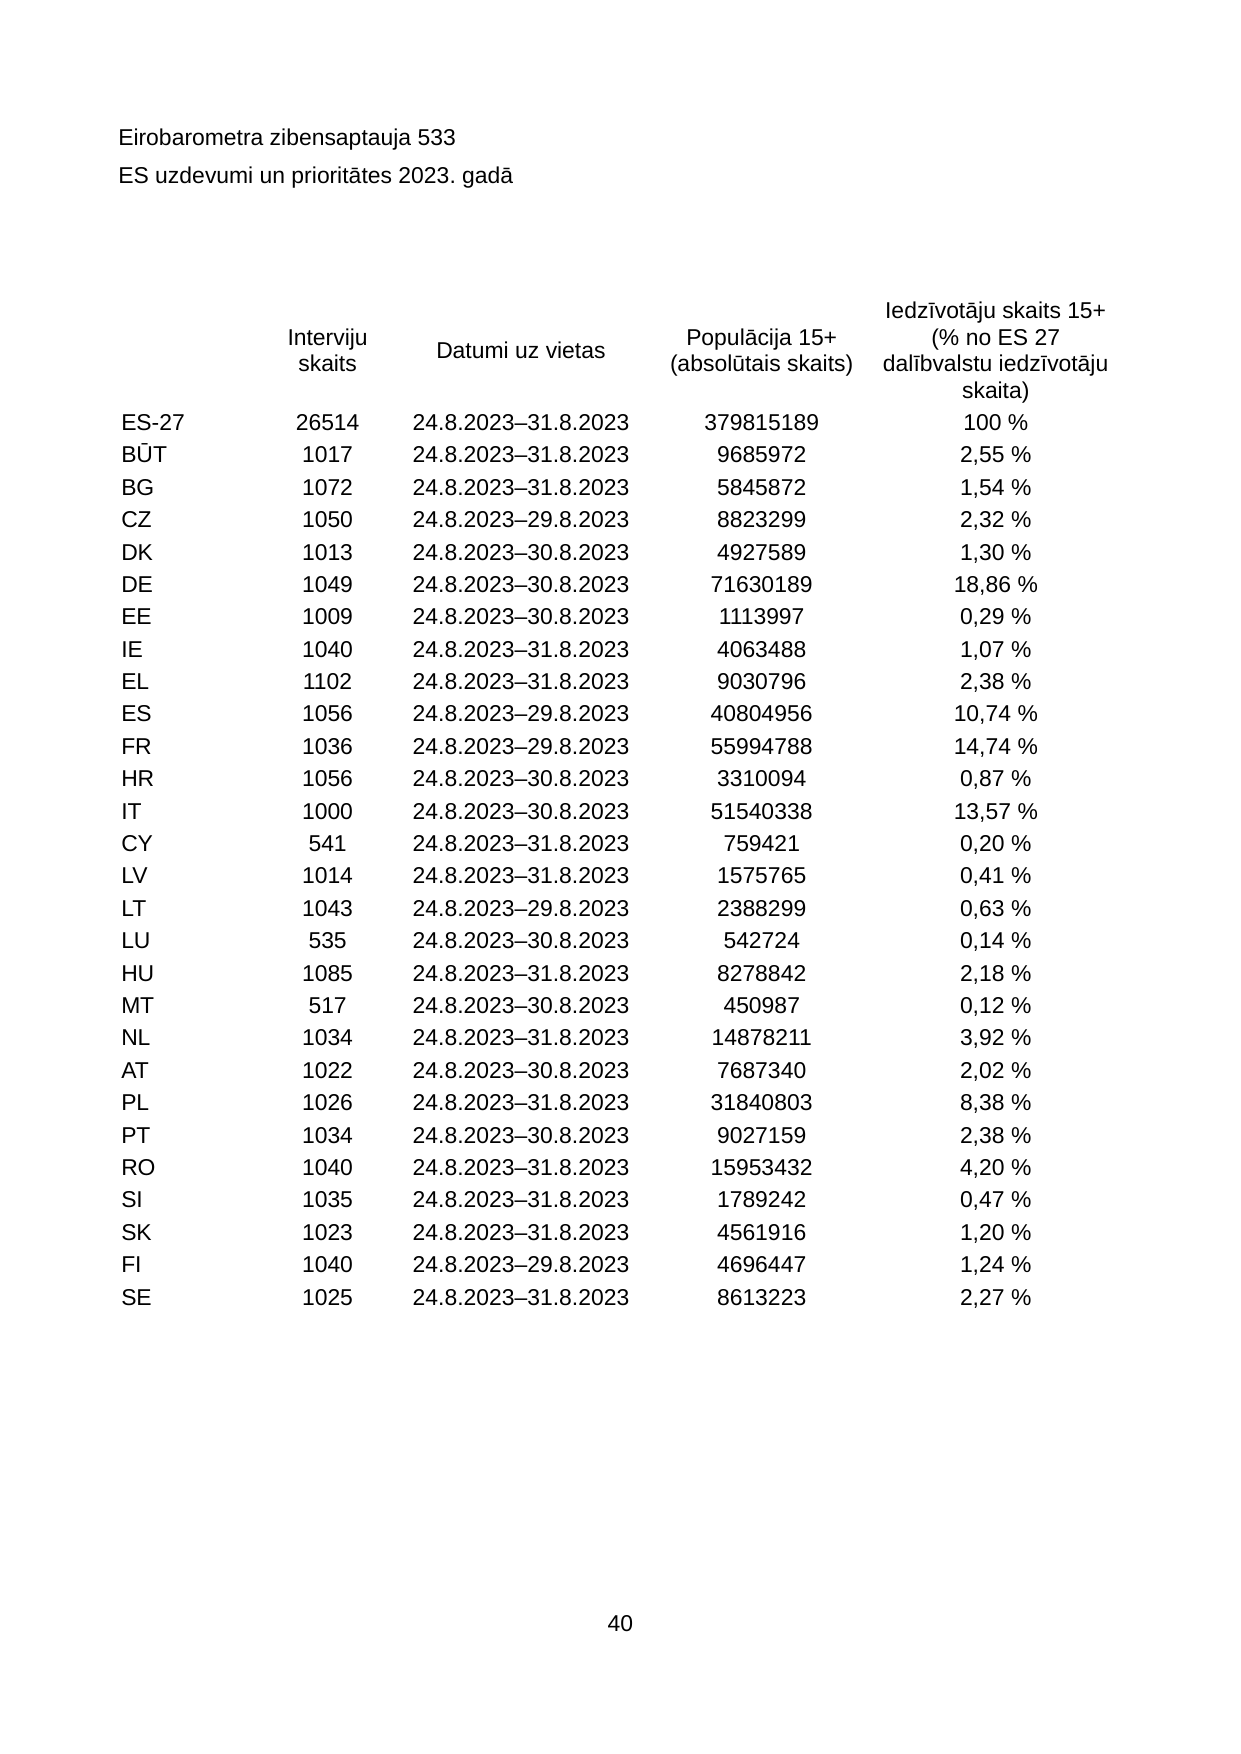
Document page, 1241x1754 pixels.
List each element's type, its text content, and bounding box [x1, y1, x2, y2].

table_cell 1113997 [644, 600, 878, 633]
table_cell DK [118, 535, 258, 568]
table_cell 2388299 [644, 892, 878, 924]
table_cell 4561916 [644, 1216, 878, 1248]
table_cell BŪT [118, 438, 258, 471]
table_cell 14878211 [644, 1021, 878, 1054]
table_cell 8823299 [644, 503, 878, 535]
table_cell 14,74 % [879, 730, 1112, 762]
table_cell 0,41 % [879, 859, 1112, 892]
table_cell 40804956 [644, 698, 878, 730]
table_cell 1085 [258, 957, 397, 989]
table_cell 2,27 % [879, 1281, 1112, 1313]
table_cell LT [118, 892, 258, 924]
table_cell FI [118, 1248, 258, 1281]
table_cell 13,57 % [879, 795, 1112, 827]
table_cell 24.8.2023–30.8.2023 [397, 600, 644, 633]
table_cell 24.8.2023–30.8.2023 [397, 535, 644, 568]
table_cell 1022 [258, 1054, 397, 1086]
table_cell 517 [258, 989, 397, 1021]
table_cell 1009 [258, 600, 397, 633]
table_cell 0,87 % [879, 762, 1112, 794]
table_cell 24.8.2023–29.8.2023 [397, 698, 644, 730]
table_cell PL [118, 1086, 258, 1118]
table_cell 18,86 % [879, 568, 1112, 600]
table_cell 5845872 [644, 471, 878, 503]
table_cell 3,92 % [879, 1021, 1112, 1054]
table_cell 24.8.2023–29.8.2023 [397, 1248, 644, 1281]
table_cell 24.8.2023–31.8.2023 [397, 957, 644, 989]
table_cell 55994788 [644, 730, 878, 762]
table_cell EL [118, 665, 258, 697]
table_cell 1102 [258, 665, 397, 697]
table_cell 24.8.2023–30.8.2023 [397, 1054, 644, 1086]
table_cell 9027159 [644, 1119, 878, 1151]
table_cell PT [118, 1119, 258, 1151]
table_cell 2,38 % [879, 665, 1112, 697]
table_cell 450987 [644, 989, 878, 1021]
table_cell 10,74 % [879, 698, 1112, 730]
table_cell 379815189 [644, 406, 878, 438]
table_cell 1013 [258, 535, 397, 568]
table_cell 24.8.2023–31.8.2023 [397, 1021, 644, 1054]
table_cell 26514 [258, 406, 397, 438]
table_cell 1575765 [644, 859, 878, 892]
table_cell 4696447 [644, 1248, 878, 1281]
table_cell 24.8.2023–30.8.2023 [397, 568, 644, 600]
table_cell 2,18 % [879, 957, 1112, 989]
table_cell 4,20 % [879, 1151, 1112, 1183]
table_cell 0,63 % [879, 892, 1112, 924]
table_cell 100 % [879, 406, 1112, 438]
table_header [118, 295, 258, 406]
table_cell 1026 [258, 1086, 397, 1118]
table_cell RO [118, 1151, 258, 1183]
table_cell 24.8.2023–31.8.2023 [397, 665, 644, 697]
table_cell 0,47 % [879, 1183, 1112, 1216]
table_cell 31840803 [644, 1086, 878, 1118]
table_cell 24.8.2023–31.8.2023 [397, 633, 644, 665]
table_cell 0,29 % [879, 600, 1112, 633]
table_cell 24.8.2023–30.8.2023 [397, 1119, 644, 1151]
table_cell 542724 [644, 924, 878, 957]
table_cell DE [118, 568, 258, 600]
table_cell 9030796 [644, 665, 878, 697]
table_cell 1034 [258, 1119, 397, 1151]
table_cell 0,20 % [879, 827, 1112, 859]
table_cell IE [118, 633, 258, 665]
table_cell 2,02 % [879, 1054, 1112, 1086]
table_cell 1050 [258, 503, 397, 535]
table_cell 24.8.2023–31.8.2023 [397, 471, 644, 503]
table_header Interviju skaits [258, 295, 397, 406]
table_cell 24.8.2023–31.8.2023 [397, 1183, 644, 1216]
table_cell 1017 [258, 438, 397, 471]
table_cell 24.8.2023–29.8.2023 [397, 730, 644, 762]
table_cell CZ [118, 503, 258, 535]
table_cell 1040 [258, 1248, 397, 1281]
table_cell 7687340 [644, 1054, 878, 1086]
table_cell 24.8.2023–30.8.2023 [397, 989, 644, 1021]
table_cell EE [118, 600, 258, 633]
table_cell 1014 [258, 859, 397, 892]
table_cell 1043 [258, 892, 397, 924]
table_cell 1072 [258, 471, 397, 503]
table_cell BG [118, 471, 258, 503]
table_cell HU [118, 957, 258, 989]
table_cell 1035 [258, 1183, 397, 1216]
table_cell 24.8.2023–31.8.2023 [397, 859, 644, 892]
table_cell 2,32 % [879, 503, 1112, 535]
table_cell HR [118, 762, 258, 794]
table_cell 1023 [258, 1216, 397, 1248]
table_cell 24.8.2023–31.8.2023 [397, 1151, 644, 1183]
table_cell 1789242 [644, 1183, 878, 1216]
table_cell MT [118, 989, 258, 1021]
table_cell 51540338 [644, 795, 878, 827]
table_cell 1040 [258, 633, 397, 665]
table_cell 535 [258, 924, 397, 957]
table_cell ES [118, 698, 258, 730]
table_cell SK [118, 1216, 258, 1248]
table_cell 1040 [258, 1151, 397, 1183]
table_cell CY [118, 827, 258, 859]
table_cell FR [118, 730, 258, 762]
table_header Datumi uz vietas [397, 295, 644, 406]
table_cell 8,38 % [879, 1086, 1112, 1118]
table_cell NL [118, 1021, 258, 1054]
table_cell 71630189 [644, 568, 878, 600]
table_cell 24.8.2023–31.8.2023 [397, 1086, 644, 1118]
table_cell SI [118, 1183, 258, 1216]
table_cell 1,07 % [879, 633, 1112, 665]
table_cell 4063488 [644, 633, 878, 665]
table_cell SE [118, 1281, 258, 1313]
table_cell 15953432 [644, 1151, 878, 1183]
table_cell 1,24 % [879, 1248, 1112, 1281]
table_cell ES-27 [118, 406, 258, 438]
table_cell LV [118, 859, 258, 892]
table_cell 1,20 % [879, 1216, 1112, 1248]
table_cell 24.8.2023–31.8.2023 [397, 1281, 644, 1313]
table_cell 9685972 [644, 438, 878, 471]
table_cell 0,12 % [879, 989, 1112, 1021]
table_cell 8613223 [644, 1281, 878, 1313]
table_cell 1056 [258, 698, 397, 730]
table_cell 1000 [258, 795, 397, 827]
table_cell 2,38 % [879, 1119, 1112, 1151]
table_cell IT [118, 795, 258, 827]
table_cell 541 [258, 827, 397, 859]
table_cell 1,30 % [879, 535, 1112, 568]
table_cell 8278842 [644, 957, 878, 989]
table_cell 24.8.2023–29.8.2023 [397, 892, 644, 924]
table_cell 1034 [258, 1021, 397, 1054]
table_cell 1,54 % [879, 471, 1112, 503]
table_header Populācija 15+ (absolūtais skaits) [644, 295, 878, 406]
table_cell 24.8.2023–30.8.2023 [397, 795, 644, 827]
table_cell 24.8.2023–31.8.2023 [397, 1216, 644, 1248]
table_cell 4927589 [644, 535, 878, 568]
table_cell 24.8.2023–31.8.2023 [397, 406, 644, 438]
table_cell 24.8.2023–29.8.2023 [397, 503, 644, 535]
table_cell 24.8.2023–31.8.2023 [397, 827, 644, 859]
table_cell LU [118, 924, 258, 957]
table_cell 1056 [258, 762, 397, 794]
table_cell 1049 [258, 568, 397, 600]
table_cell 1025 [258, 1281, 397, 1313]
table_cell 759421 [644, 827, 878, 859]
table_cell 24.8.2023–31.8.2023 [397, 438, 644, 471]
table_cell 0,14 % [879, 924, 1112, 957]
table_cell 24.8.2023–30.8.2023 [397, 924, 644, 957]
table_cell 2,55 % [879, 438, 1112, 471]
table_cell 3310094 [644, 762, 878, 794]
table_cell AT [118, 1054, 258, 1086]
table_cell 24.8.2023–30.8.2023 [397, 762, 644, 794]
table_header Iedzīvotāju skaits 15+ (% no ES 27 dalībvalstu iedzīvotāju skaita) [879, 295, 1112, 406]
table_cell 1036 [258, 730, 397, 762]
